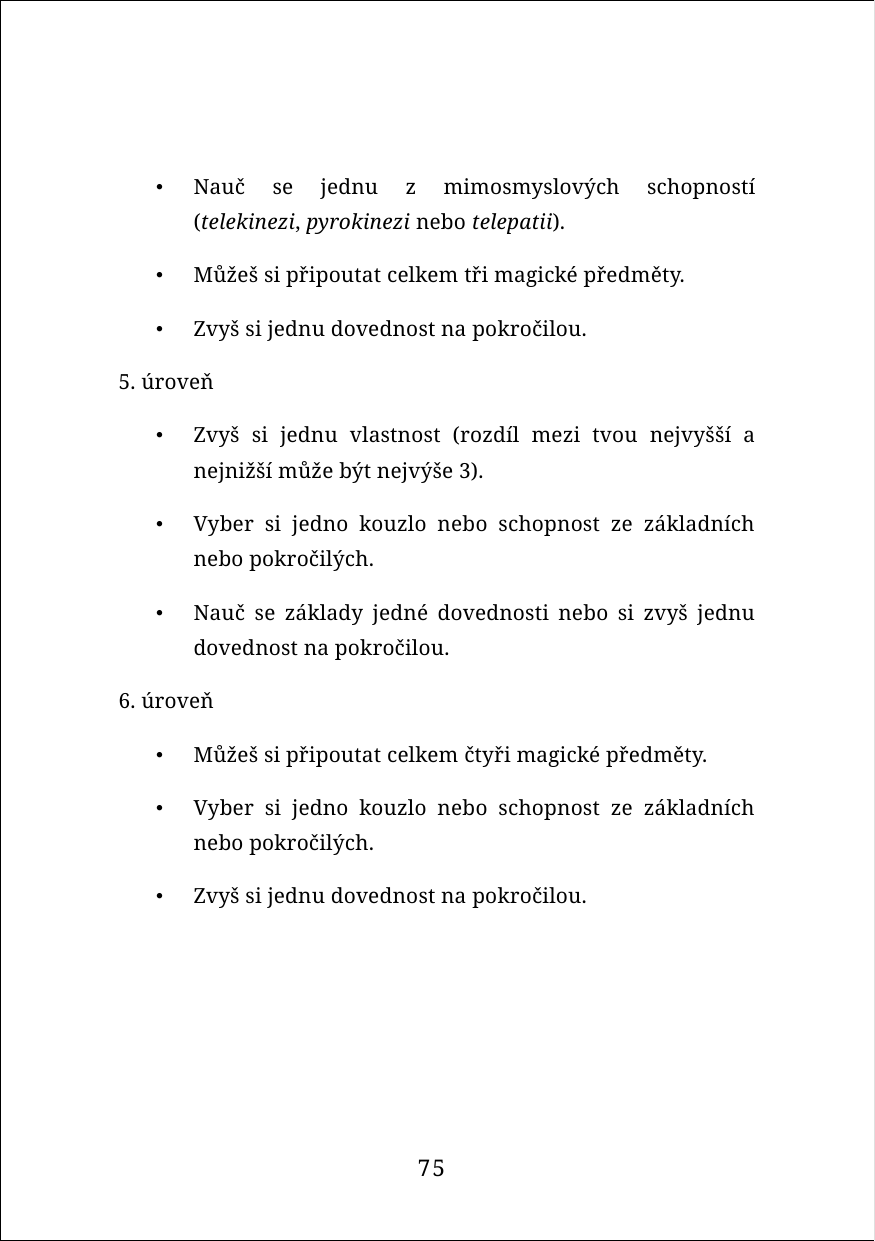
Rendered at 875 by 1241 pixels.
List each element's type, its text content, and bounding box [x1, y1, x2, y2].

list Zvyš si jednu dovednost na pokročilou. [156, 314, 756, 342]
list Zvyš si jednu vlastnost (rozdíl mezi tvou nejvyšší a nejnižší může být nejvýše 3). [156, 420, 756, 484]
list Vyber si jedno kouzlo nebo schopnost ze základních nebo pokročilých. [156, 793, 756, 857]
text 5. úroveň [118, 367, 756, 395]
text 6. úroveň [118, 686, 756, 715]
list Nauč se základy jedné dovednosti nebo si zvyš jednu dovednost na pokročilou. [156, 598, 756, 662]
list Zvyš si jednu dovednost na pokročilou. [156, 882, 756, 910]
list Můžeš si připoutat celkem tři magické předměty. [156, 261, 756, 289]
list Nauč se jednu z mimosmyslových schopností (telekinezi, pyrokinezi nebo telepatii). [156, 172, 756, 236]
list Vyber si jedno kouzlo nebo schopnost ze základních nebo pokročilých. [156, 509, 756, 573]
list Můžeš si připoutat celkem čtyři magické předměty. [156, 740, 756, 768]
